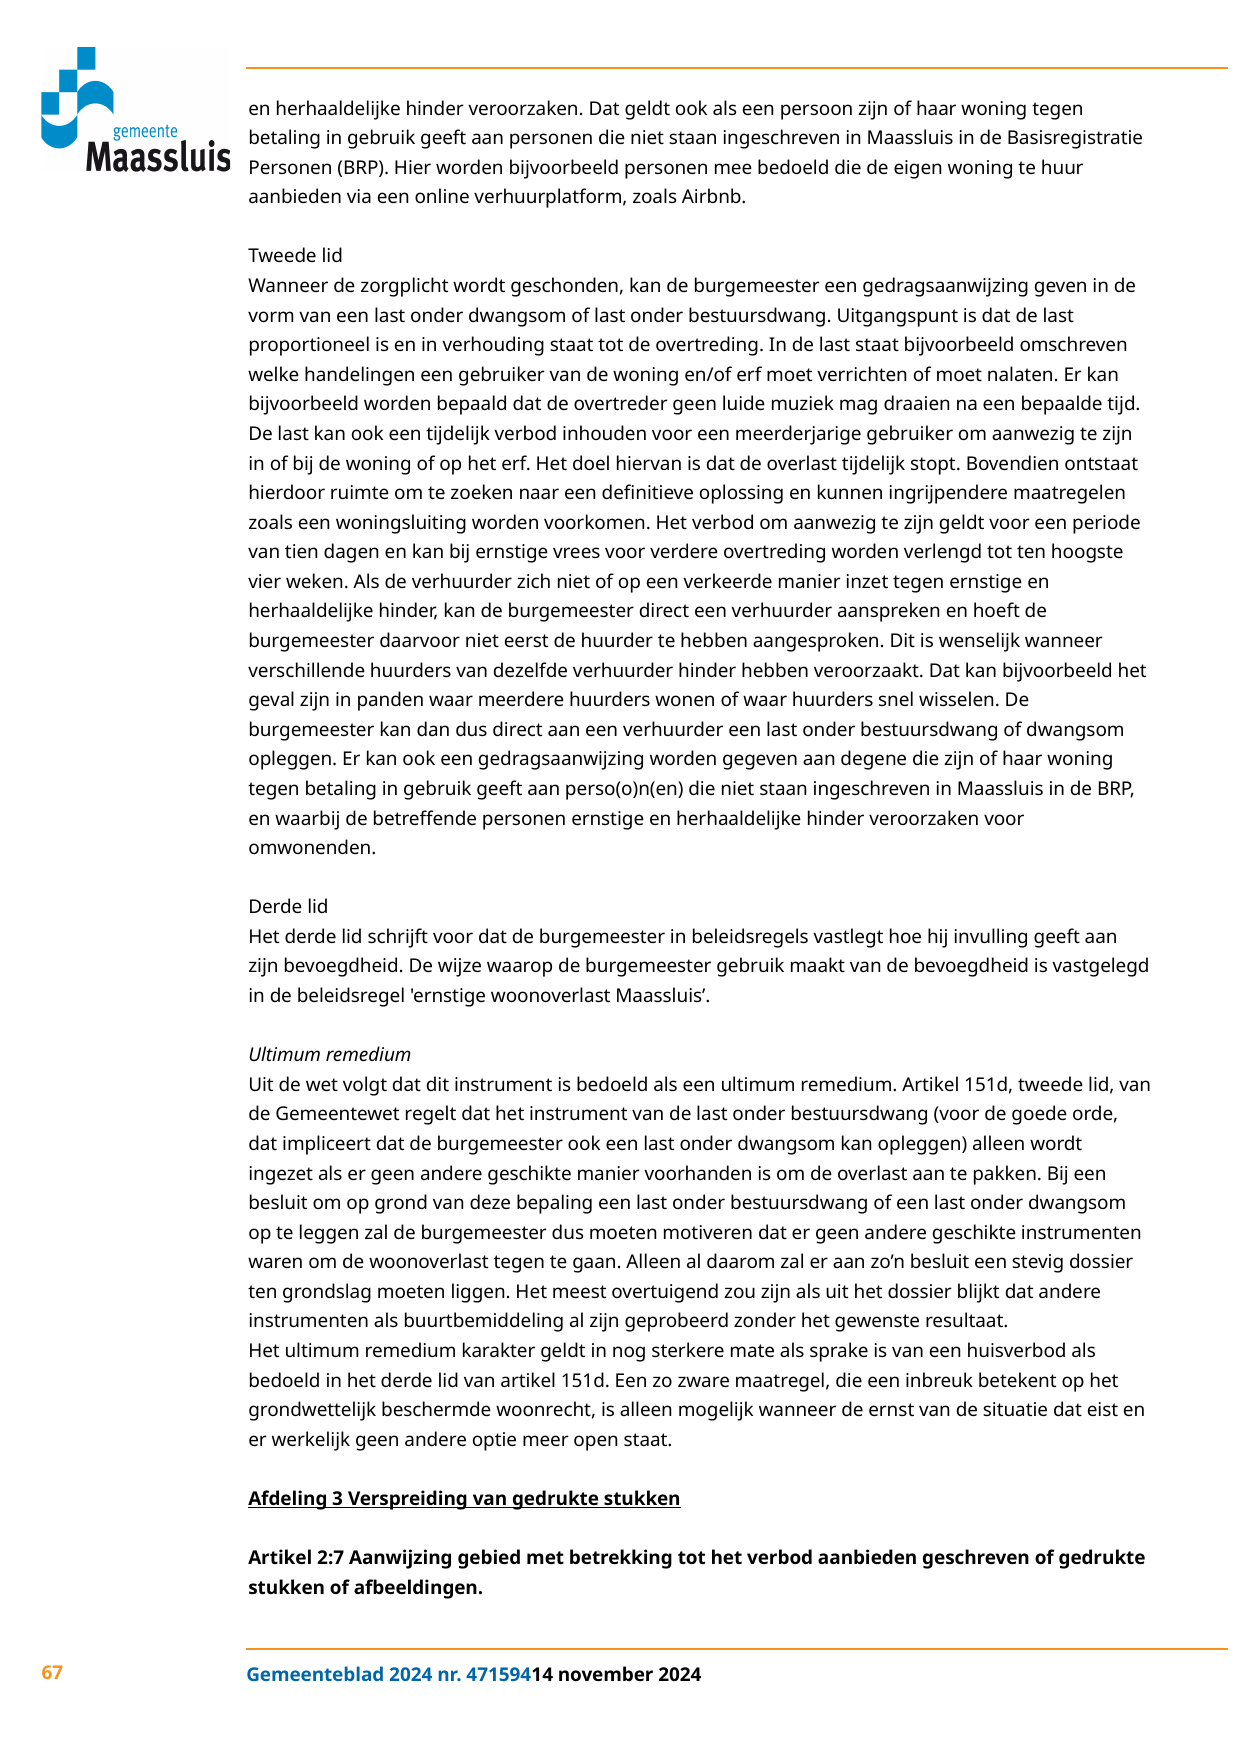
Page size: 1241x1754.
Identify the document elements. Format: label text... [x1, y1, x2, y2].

picture [41, 47, 77, 92]
text Artikel 2:7 Aanwijzing gebied met betrekking tot het verbod aanbieden geschreven of gedrukte stukken of afbeeldingen. [248, 1544, 1152, 1600]
text Het derde lid schrijft voor dat de burgemeester in beleidsregels vastlegt hoe hij invulling geeft aan zijn bevoegdheid. De wijze waarop de burgemeester gebruik maakt van de bevoegdheid is vastgelegd in de beleidsregel 'ernstige woonoverlast Maassluis’. [248, 923, 1152, 1008]
text Tweede lid [248, 243, 1152, 268]
text Het ultimum remedium karakter geldt in nog sterkere mate als sprake is van een huisverbod als bedoeld in het derde lid van artikel 151d. Een zo zware maatregel, die een inbreuk betekent op het grondwettelijk beschermde woonrecht, is alleen mogelijk wanneer de ernst van de situatie dat eist en er werkelijk geen andere optie meer open staat. [248, 1337, 1152, 1452]
text Afdeling 3 Verspreiding van gedrukte stukken [248, 1485, 1152, 1511]
picture [41, 47, 231, 172]
text Uit de wet volgt dat dit instrument is bedoeld als een ultimum remedium. Artikel 151d, tweede lid, van de Gemeentewet regelt dat het instrument van de last onder bestuursdwang (voor de goede orde, dat impliceert dat de burgemeester ook een last onder dwangsom kan opleggen) alleen wordt ingezet als er geen andere geschikte manier voorhanden is om de overlast aan te pakken. Bij een besluit om op grond van deze bepaling een last onder bestuursdwang of een last onder dwangsom op te leggen zal de burgemeester dus moeten motiveren dat er geen andere geschikte instrumenten waren om de woonoverlast tegen te gaan. Alleen al daarom zal er aan zo’n besluit een stevig dossier ten grondslag moeten liggen. Het meest overtuigend zou zijn als uit het dossier blijkt dat andere instrumenten als buurtbemiddeling al zijn geprobeerd zonder het gewenste resultaat. [248, 1071, 1152, 1333]
text Wanneer de zorgplicht wordt geschonden, kan de burgemeester een gedragsaanwijzing geven in de vorm van een last onder dwangsom of last onder bestuursdwang. Uitgangspunt is dat de last proportioneel is en in verhouding staat tot de overtreding. In de last staat bijvoorbeeld omschreven welke handelingen een gebruiker van de woning en/of erf moet verrichten of moet nalaten. Er kan bijvoorbeeld worden bepaald dat de overtreder geen luide muziek mag draaien na een bepaalde tijd. De last kan ook een tijdelijk verbod inhouden voor een meerderjarige gebruiker om aanwezig te zijn in of bij de woning of op het erf. Het doel hiervan is dat de overlast tijdelijk stopt. Bovendien ontstaat hierdoor ruimte om te zoeken naar een definitieve oplossing en kunnen ingrijpendere maatregelen zoals een woningsluiting worden voorkomen. Het verbod om aanwezig te zijn geldt voor een periode van tien dagen en kan bij ernstige vrees voor verdere overtreding worden verlengd tot ten hoogste vier weken. Als de verhuurder zich niet of op een verkeerde manier inzet tegen ernstige en herhaaldelijke hinder, kan de burgemeester direct een verhuurder aanspreken en hoeft de burgemeester daarvoor niet eerst de huurder te hebben aangesproken. Dit is wenselijk wanneer verschillende huurders van dezelfde verhuurder hinder hebben veroorzaakt. Dat kan bijvoorbeeld het geval zijn in panden waar meerdere huurders wonen of waar huurders snel wisselen. De burgemeester kan dan dus direct aan een verhuurder een last onder bestuursdwang of dwangsom opleggen. Er kan ook een gedragsaanwijzing worden gegeven aan degene die zijn of haar woning tegen betaling in gebruik geeft aan perso(o)n(en) die niet staan ingeschreven in Maassluis in de BRP, en waarbij de betreffende personen ernstige en herhaaldelijke hinder veroorzaken voor omwonenden. [248, 272, 1152, 860]
text en herhaaldelijke hinder veroorzaken. Dat geldt ook als een persoon zijn of haar woning tegen betaling in gebruik geeft aan personen die niet staan ingeschreven in Maassluis in de Basisregistratie Personen (BRP). Hier worden bijvoorbeeld personen mee bedoeld die de eigen woning te huur aanbieden via een online verhuurplatform, zoals Airbnb. [248, 95, 1152, 209]
text Ultimum remedium [248, 1041, 1152, 1067]
text Derde lid [248, 893, 1152, 919]
